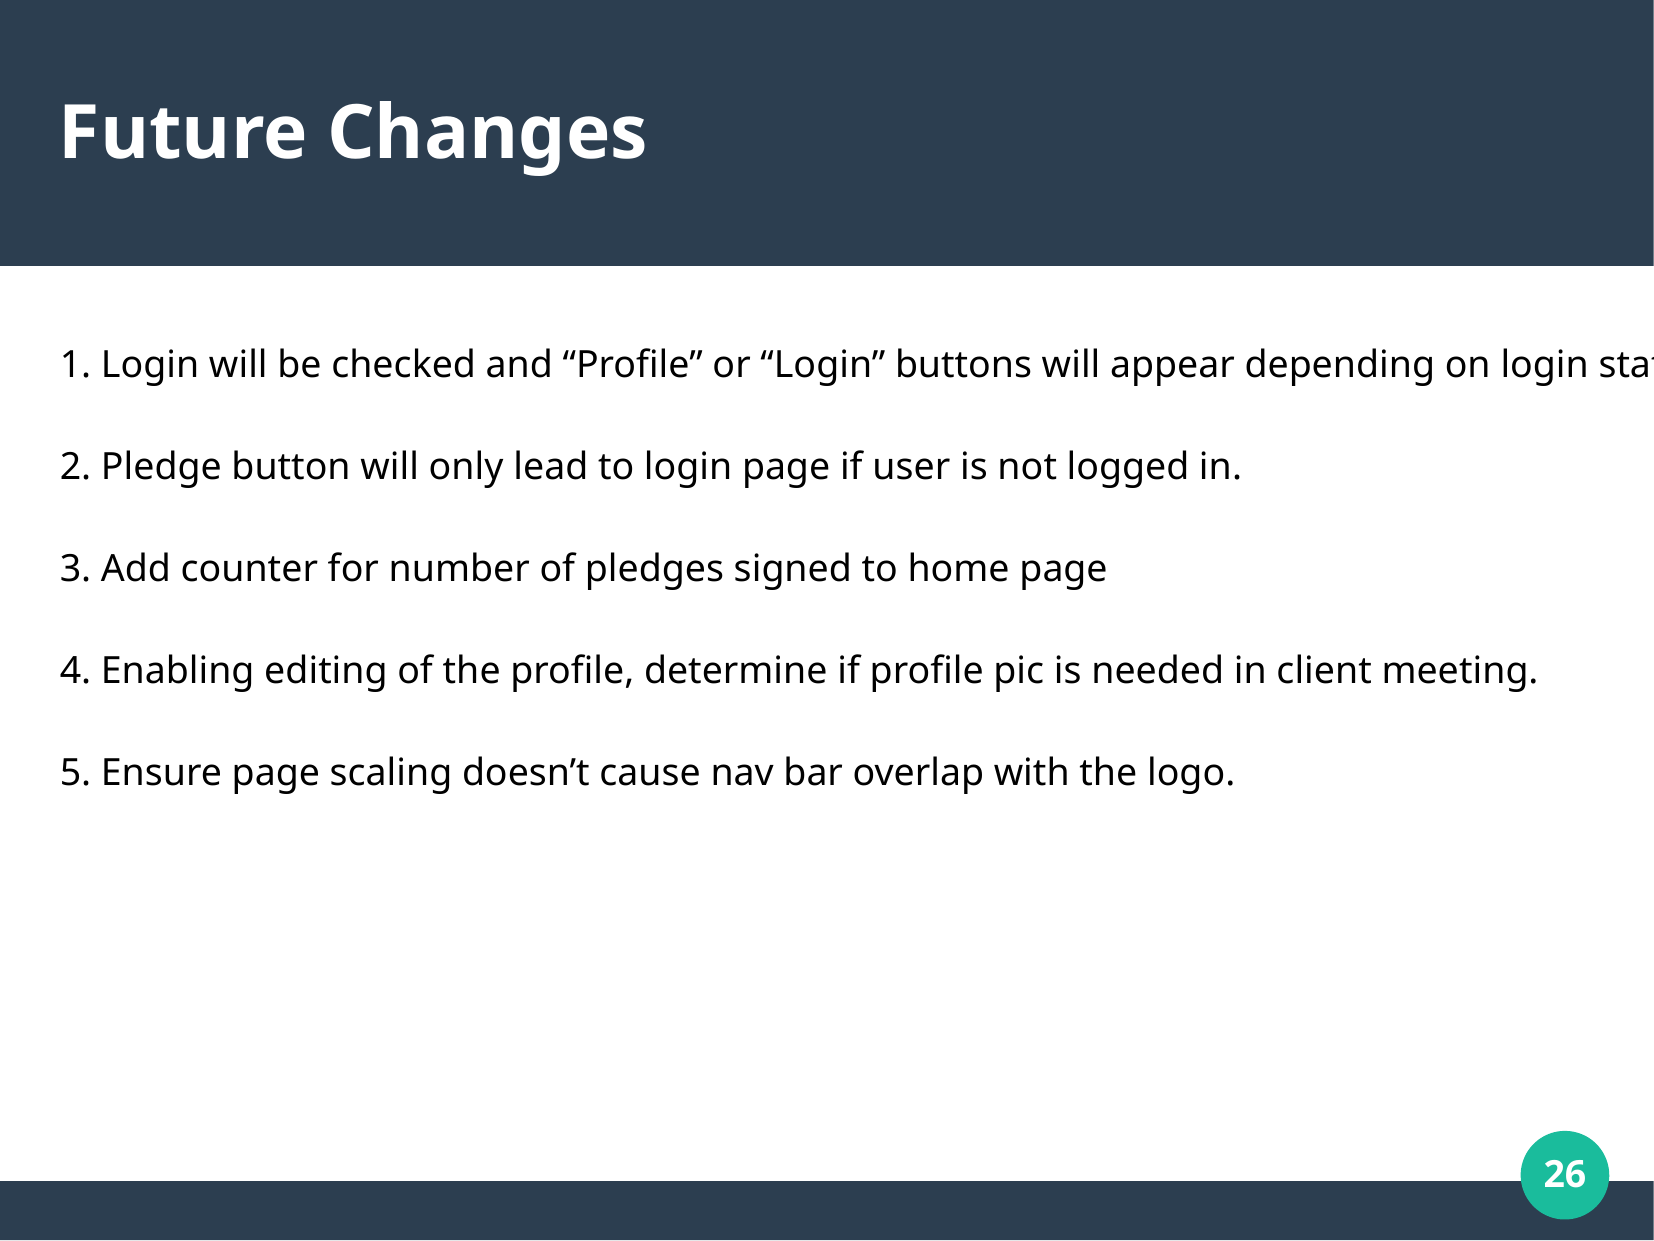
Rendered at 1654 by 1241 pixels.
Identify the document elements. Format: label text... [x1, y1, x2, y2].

text_box [1505, 1116, 1625, 1235]
title Future Changes [59, 49, 1595, 207]
text_box 1. Login will be checked and “Profile” or “Login” buttons will appear depending on login status. 2. Pledge button will only lead to login page if user is not logged in. 3. Add counter for number of pledges signed to home page 4. Enabling editing of the profile, determine if profile pic is needed in client meeting. 5. Ensure page scaling doesn’t cause nav bar overlap with the logo. [45, 330, 1606, 771]
